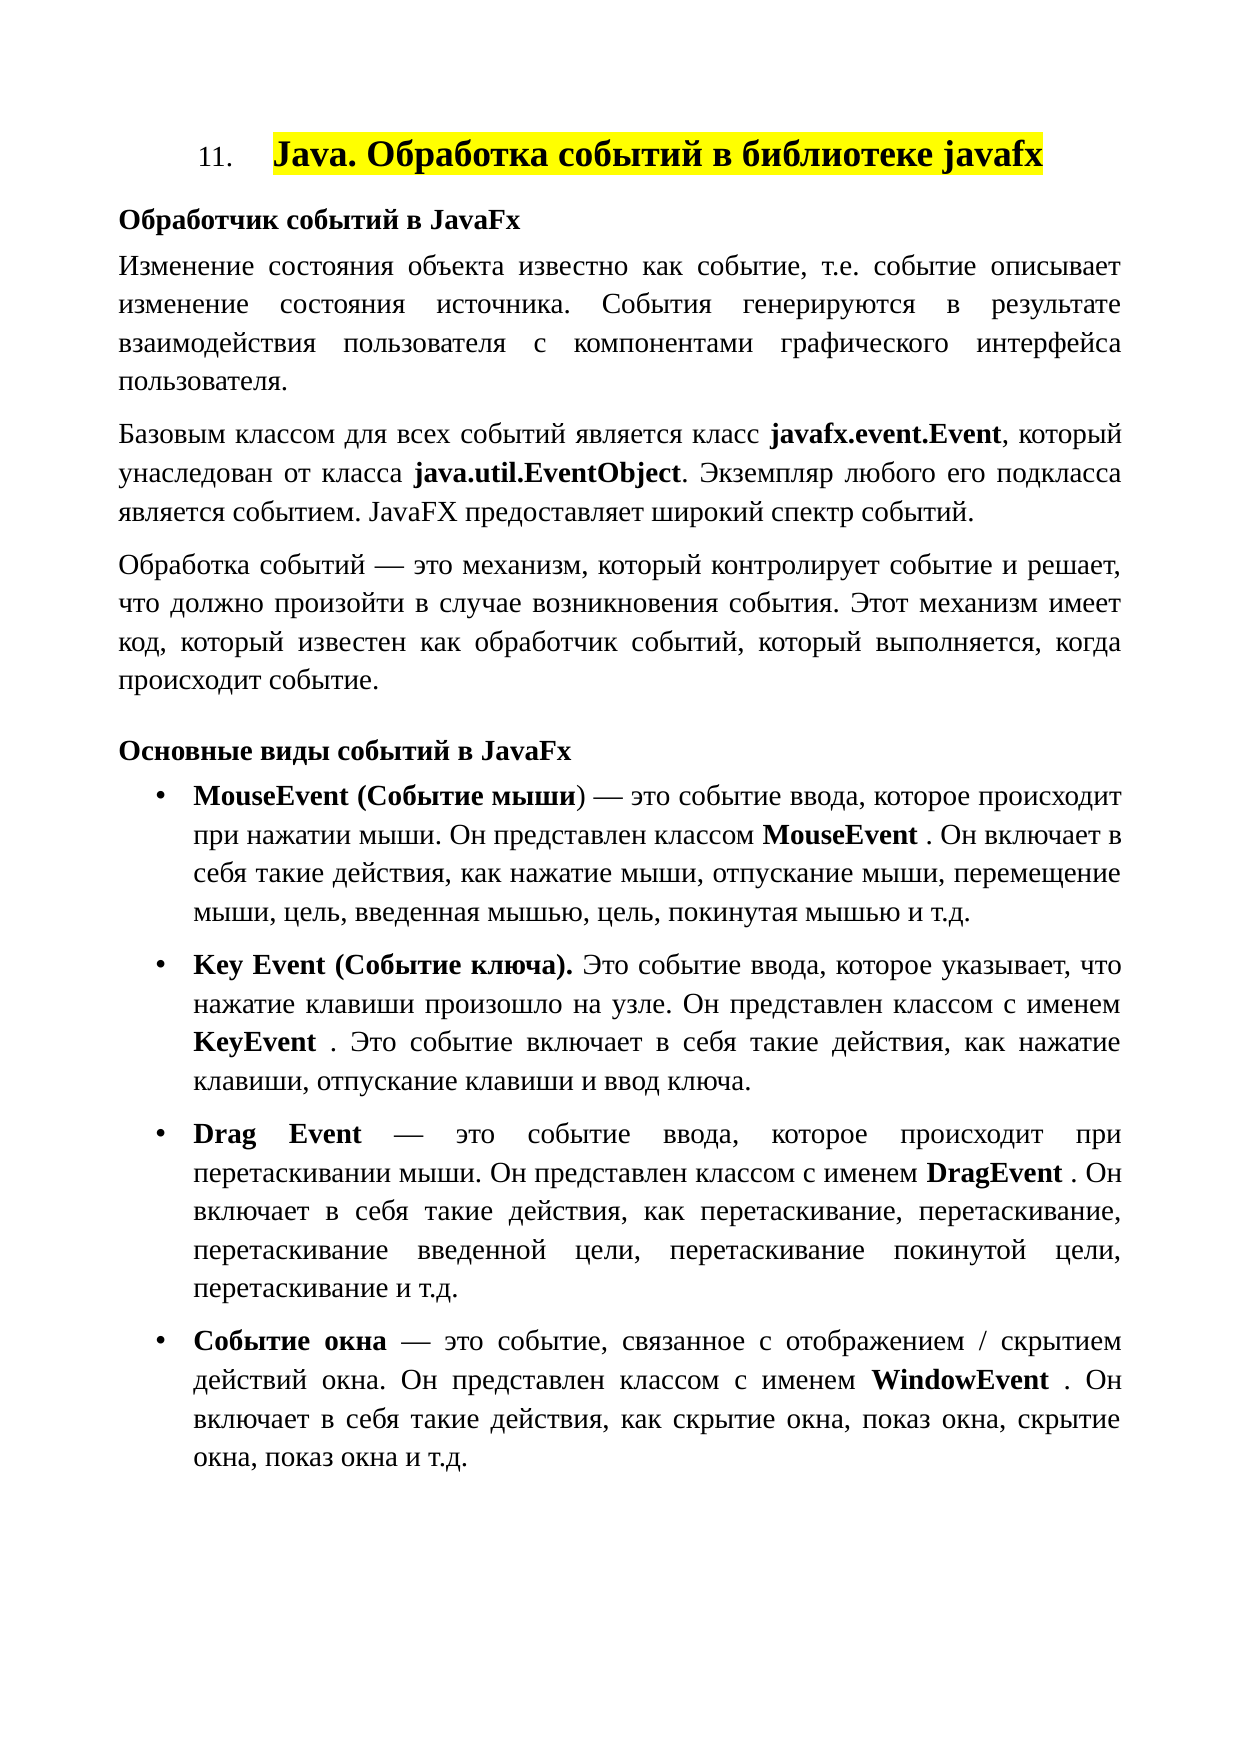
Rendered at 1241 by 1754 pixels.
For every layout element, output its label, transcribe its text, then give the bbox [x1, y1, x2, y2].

subtitle Обработчик событий в JavaFx [118, 206, 1122, 235]
list Key Event (Событие ключа). Это событие ввода, которое указывает, что нажатие клавиши произошло на узле. Он представлен классом с именем KeyEvent . Это событие включает в себя такие действия, как нажатие клавиши, отпускание клавиши и ввод ключа. [156, 947, 1122, 1097]
subtitle Java. Обработка событий в библиотеке javafx [118, 143, 1122, 173]
subtitle Основные виды событий в JavaFx [118, 736, 1122, 766]
text Обработка событий — это механизм, который контролирует событие и решает, что должно произойти в случае возникновения события. Этот механизм имеет код, который известен как обработчик событий, который выполняется, когда происходит событие. [118, 547, 1122, 696]
list MouseEvent (Событие мыши) — это событие ввода, которое происходит при нажатии мыши. Он представлен классом MouseEvent . Он включает в себя такие действия, как нажатие мыши, отпускание мыши, перемещение мыши, цель, введенная мышью, цель, покинутая мышью и т.д. [156, 778, 1122, 928]
list Событие окна — это событие, связанное с отображением / скрытием действий окна. Он представлен классом с именем WindowEvent . Он включает в себя такие действия, как скрытие окна, показ окна, скрытие окна, показ окна и т.д. [156, 1323, 1122, 1473]
text Базовым классом для всех событий является класс javafx.event.Event, который унаследован от класса java.util.EventObject. Экземпляр любого его подкласса является событием. JavaFX предоставляет широкий спектр событий. [118, 417, 1122, 527]
text Изменение состояния объекта известно как событие, т.е. событие описывает изменение состояния источника. События генерируются в результате взаимодействия пользователя с компонентами графического интерфейса пользователя. [118, 248, 1122, 397]
list Drag Event — это событие ввода, которое происходит при перетаскивании мыши. Он представлен классом с именем DragEvent . Он включает в себя такие действия, как перетаскивание, перетаскивание, перетаскивание введенной цели, перетаскивание покинутой цели, перетаскивание и т.д. [156, 1116, 1122, 1304]
